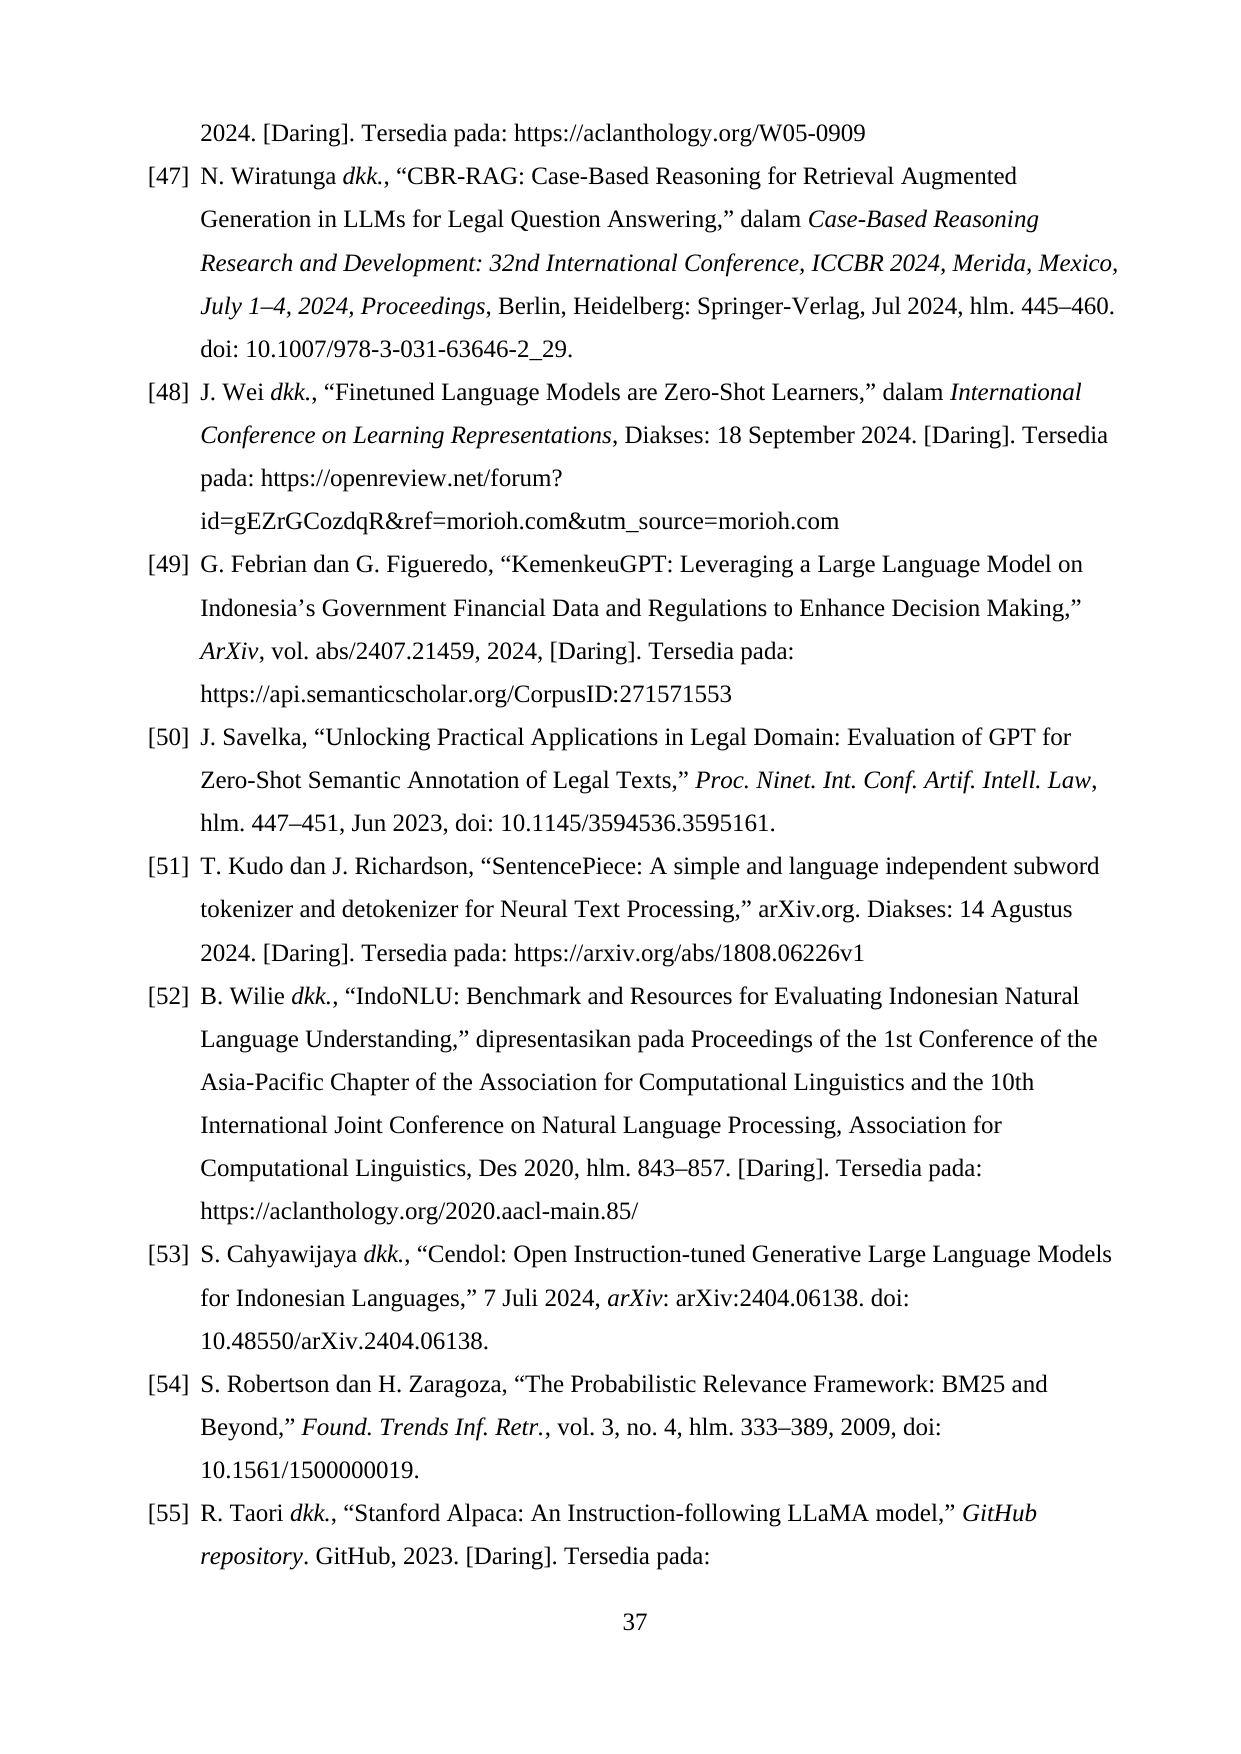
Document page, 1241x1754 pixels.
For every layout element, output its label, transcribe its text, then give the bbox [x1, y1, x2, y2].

text [47] N. Wiratunga dkk., “CBR-RAG: Case-Based Reasoning for Retrieval Augmented Generation in LLMs for Legal Question Answering,” dalam Case-Based Reasoning Research and Development: 32nd International Conference, ICCBR 2024, Merida, Mexico, July 1–4, 2024, Proceedings, Berlin, Heidelberg: Springer-Verlag, Jul 2024, hlm. 445–460. doi: 10.1007/978-3-031-63646-2_29. [148, 161, 1122, 363]
text [49] G. Febrian dan G. Figueredo, “KemenkeuGPT: Leveraging a Large Language Model on Indonesia’s Government Financial Data and Regulations to Enhance Decision Making,” ArXiv, vol. abs/2407.21459, 2024, [Daring]. Tersedia pada: https://api.semanticscholar.org/CorpusID:271571553 [148, 549, 1122, 708]
text [55] R. Taori dkk., “Stanford Alpaca: An Instruction-following LLaMA model,” GitHub repository. GitHub, 2023. [Daring]. Tersedia pada: [148, 1498, 1122, 1570]
text [54] S. Robertson dan H. Zaragoza, “The Probabilistic Relevance Framework: BM25 and Beyond,” Found. Trends Inf. Retr., vol. 3, no. 4, hlm. 333–389, 2009, doi: 10.1561/1500000019. [148, 1369, 1122, 1484]
text [53] S. Cahyawijaya dkk., “Cendol: Open Instruction-tuned Generative Large Language Models for Indonesian Languages,” 7 Juli 2024, arXiv: arXiv:2404.06138. doi: 10.48550/arXiv.2404.06138. [148, 1239, 1122, 1354]
text [52] B. Wilie dkk., “IndoNLU: Benchmark and Resources for Evaluating Indonesian Natural Language Understanding,” dipresentasikan pada Proceedings of the 1st Conference of the Asia-Pacific Chapter of the Association for Computational Linguistics and the 10th International Joint Conference on Natural Language Processing, Association for Computational Linguistics, Des 2020, hlm. 843–857. [Daring]. Tersedia pada: https://aclanthology.org/2020.aacl-main.85/ [148, 981, 1122, 1225]
text [48] J. Wei dkk., “Finetuned Language Models are Zero-Shot Learners,” dalam International Conference on Learning Representations, Diakses: 18 September 2024. [Daring]. Tersedia pada: https://openreview.net/forum?id=gEZrGCozdqR&ref=morioh.com&utm_source=morioh.com [148, 377, 1122, 535]
text [51] T. Kudo dan J. Richardson, “SentencePiece: A simple and language independent subword tokenizer and detokenizer for Neural Text Processing,” arXiv.org. Diakses: 14 Agustus 2024. [Daring]. Tersedia pada: https://arxiv.org/abs/1808.06226v1 [148, 851, 1122, 966]
text [50] J. Savelka, “Unlocking Practical Applications in Legal Domain: Evaluation of GPT for Zero-Shot Semantic Annotation of Legal Texts,” Proc. Ninet. Int. Conf. Artif. Intell. Law, hlm. 447–451, Jun 2023, doi: 10.1145/3594536.3595161. [148, 722, 1122, 837]
text 2024. [Daring]. Tersedia pada: https://aclanthology.org/W05-0909 [148, 118, 1122, 147]
